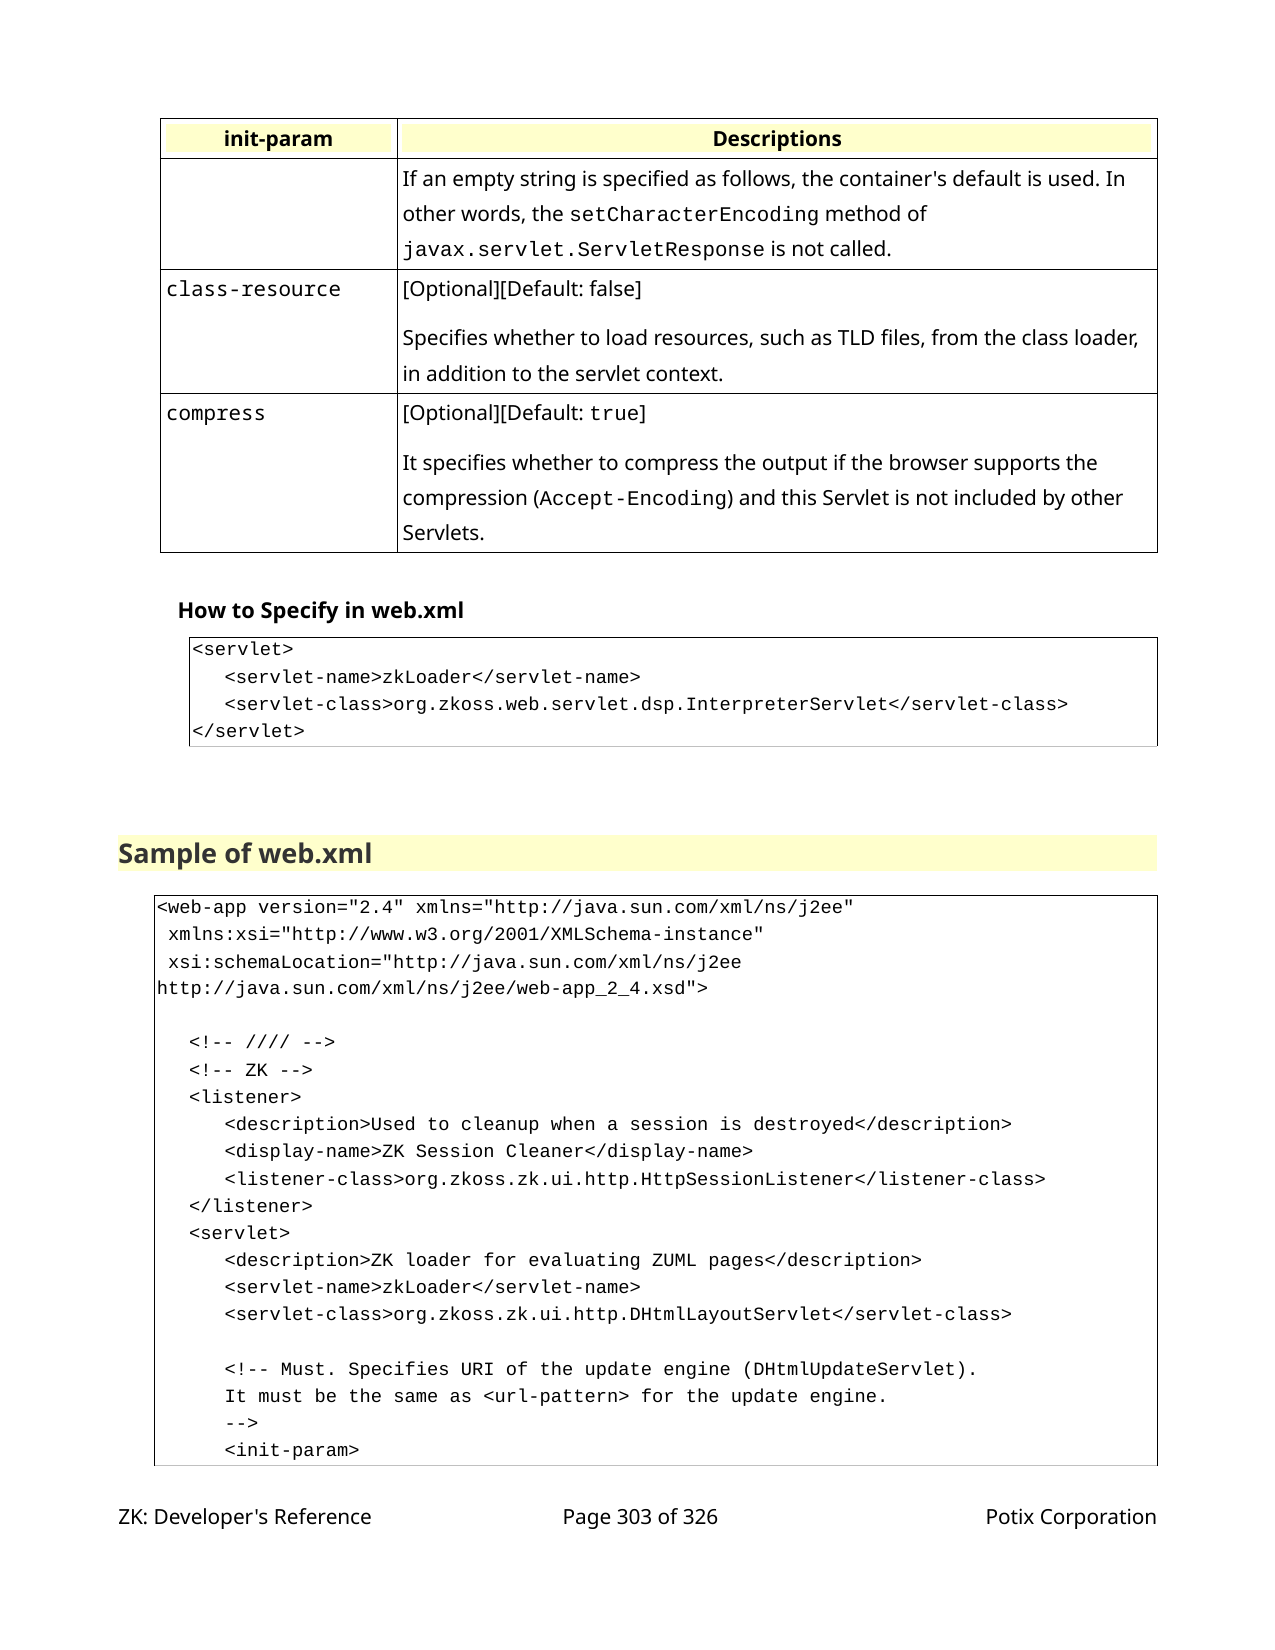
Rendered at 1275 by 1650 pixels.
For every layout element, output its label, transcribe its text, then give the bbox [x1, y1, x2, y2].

text <description>ZK loader for evaluating ZUML pages</description> [155, 1248, 1157, 1272]
text </listener> [155, 1193, 1157, 1218]
table_cell [Optional][Default: true] It specifies whether to compress the output if the browser supports the compression (Accept-Encoding) and this Servlet is not included by other Servlets. [398, 394, 1157, 552]
text It must be the same as <url-pattern> for the update engine. [155, 1384, 1157, 1408]
subtitle Sample of web.xml [118, 835, 1157, 871]
text <servlet-name>zkLoader</servlet-name> [190, 664, 1157, 689]
text <!-- ZK --> [155, 1058, 1157, 1082]
text <servlet-name>zkLoader</servlet-name> [155, 1275, 1157, 1299]
text --> [155, 1411, 1157, 1435]
text <listener> [155, 1085, 1157, 1109]
text <servlet-class>org.zkoss.web.servlet.dsp.InterpreterServlet</servlet-class> [190, 692, 1157, 716]
text <!-- //// --> [155, 1030, 1157, 1055]
text <servlet> [155, 1221, 1157, 1245]
text <servlet-class>org.zkoss.zk.ui.http.DHtmlLayoutServlet</servlet-class> [155, 1302, 1157, 1327]
table_header init-param [161, 119, 397, 158]
table_header Descriptions [398, 119, 1157, 158]
text <servlet> [190, 638, 1157, 662]
text <description>Used to cleanup when a session is destroyed</description> [155, 1112, 1157, 1136]
text <!-- Must. Specifies URI of the update engine (DHtmlUpdateServlet). [155, 1357, 1157, 1381]
text </servlet> [190, 719, 1157, 746]
table_cell [Optional][Default: false] Specifies whether to load resources, such as TLD files, from the class loader, in addition to the servlet context. [398, 270, 1157, 393]
table_cell If an empty string is specified as follows, the container's default is used. In other words, the setCharacterEncoding method of javax.servlet.ServletResponse is not called. [398, 159, 1157, 269]
table_cell [161, 159, 397, 269]
text xsi:schemaLocation="http://java.sun.com/xml/ns/j2ee http://java.sun.com/xml/ns/j2ee/web-app_2_4.xsd"> [155, 949, 1157, 1000]
text <listener-class>org.zkoss.zk.ui.http.HttpSessionListener</listener-class> [155, 1166, 1157, 1191]
text <web-app version="2.4" xmlns="http://java.sun.com/xml/ns/j2ee" [155, 896, 1157, 919]
text <init-param> [155, 1438, 1157, 1465]
subtitle How to Specify in web.xml [177, 595, 1157, 625]
text <display-name>ZK Session Cleaner</display-name> [155, 1139, 1157, 1163]
text xmlns:xsi="http://www.w3.org/2001/XMLSchema-instance" [155, 922, 1157, 947]
table_cell class-resource [161, 270, 397, 393]
table_cell compress [161, 394, 397, 552]
